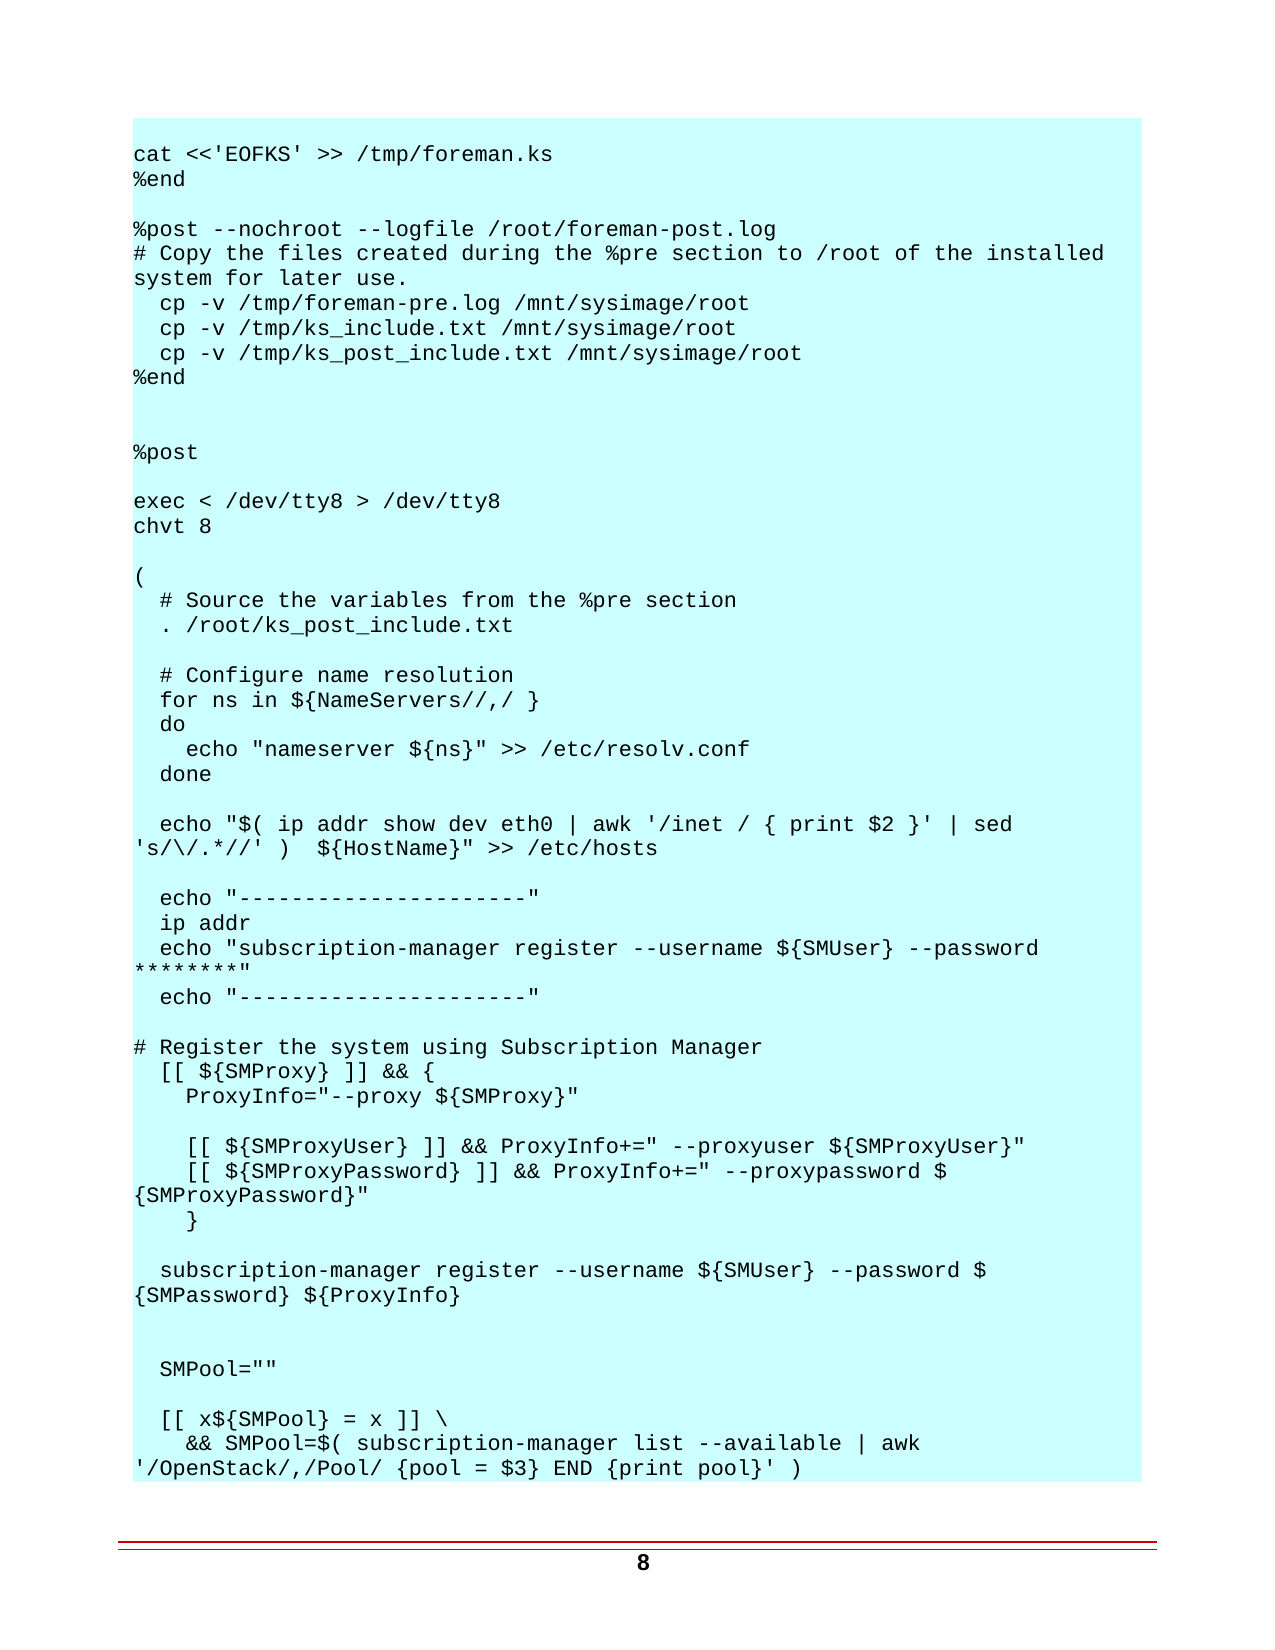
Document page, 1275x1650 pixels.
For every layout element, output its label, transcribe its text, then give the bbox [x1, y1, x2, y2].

text # Copy the files created during the %pre section to /root of the installed system for later use. [133, 242, 1142, 292]
text %end [133, 168, 1142, 193]
text ( [133, 565, 1142, 589]
text [[ ${SMProxy} ]] && { [133, 1061, 1142, 1085]
text cp -v /tmp/ks_post_include.txt /mnt/sysimage/root [133, 342, 1142, 366]
text [[ ${SMProxyPassword} ]] && ProxyInfo+=" --proxypassword ${SMProxyPassword}" [133, 1160, 1142, 1209]
text [[ x${SMPool} = x ]] \ [133, 1408, 1142, 1432]
text echo "$( ip addr show dev eth0 | awk '/inet / { print $2 }' | sed 's/\/.*//' ) ${HostName}" >> /etc/hosts [133, 813, 1142, 862]
text cat <<'EOFKS' >> /tmp/foreman.ks [133, 143, 1142, 168]
text %post --nochroot --logfile /root/foreman-post.log [133, 218, 1142, 242]
text subscription-manager register --username ${SMUser} --password ${SMPassword} ${ProxyInfo} [133, 1259, 1142, 1308]
text SMPool="" [133, 1358, 1142, 1383]
text # Source the variables from the %pre section [133, 589, 1142, 614]
text # Configure name resolution [133, 664, 1142, 689]
text . /root/ks_post_include.txt [133, 614, 1142, 639]
text ip addr [133, 912, 1142, 937]
text %post [133, 441, 1142, 466]
text # Register the system using Subscription Manager [133, 1036, 1142, 1061]
text exec < /dev/tty8 > /dev/tty8 [133, 490, 1142, 515]
text done [133, 763, 1142, 788]
text echo "nameserver ${ns}" >> /etc/resolv.conf [133, 738, 1142, 763]
text ProxyInfo="--proxy ${SMProxy}" [133, 1085, 1142, 1110]
text echo "subscription-manager register --username ${SMUser} --password ********" [133, 937, 1142, 986]
text echo "----------------------" [133, 887, 1142, 912]
text echo "----------------------" [133, 986, 1142, 1011]
text } [133, 1209, 1142, 1234]
text && SMPool=$( subscription-manager list --available | awk '/OpenStack/,/Pool/ {pool = $3} END {print pool}' ) [133, 1432, 1142, 1482]
text %end [133, 366, 1142, 391]
text cp -v /tmp/ks_include.txt /mnt/sysimage/root [133, 317, 1142, 342]
text chvt 8 [133, 515, 1142, 540]
text for ns in ${NameServers//,/ } [133, 689, 1142, 713]
text cp -v /tmp/foreman-pre.log /mnt/sysimage/root [133, 292, 1142, 317]
text do [133, 713, 1142, 738]
text [[ ${SMProxyUser} ]] && ProxyInfo+=" --proxyuser ${SMProxyUser}" [133, 1135, 1142, 1160]
